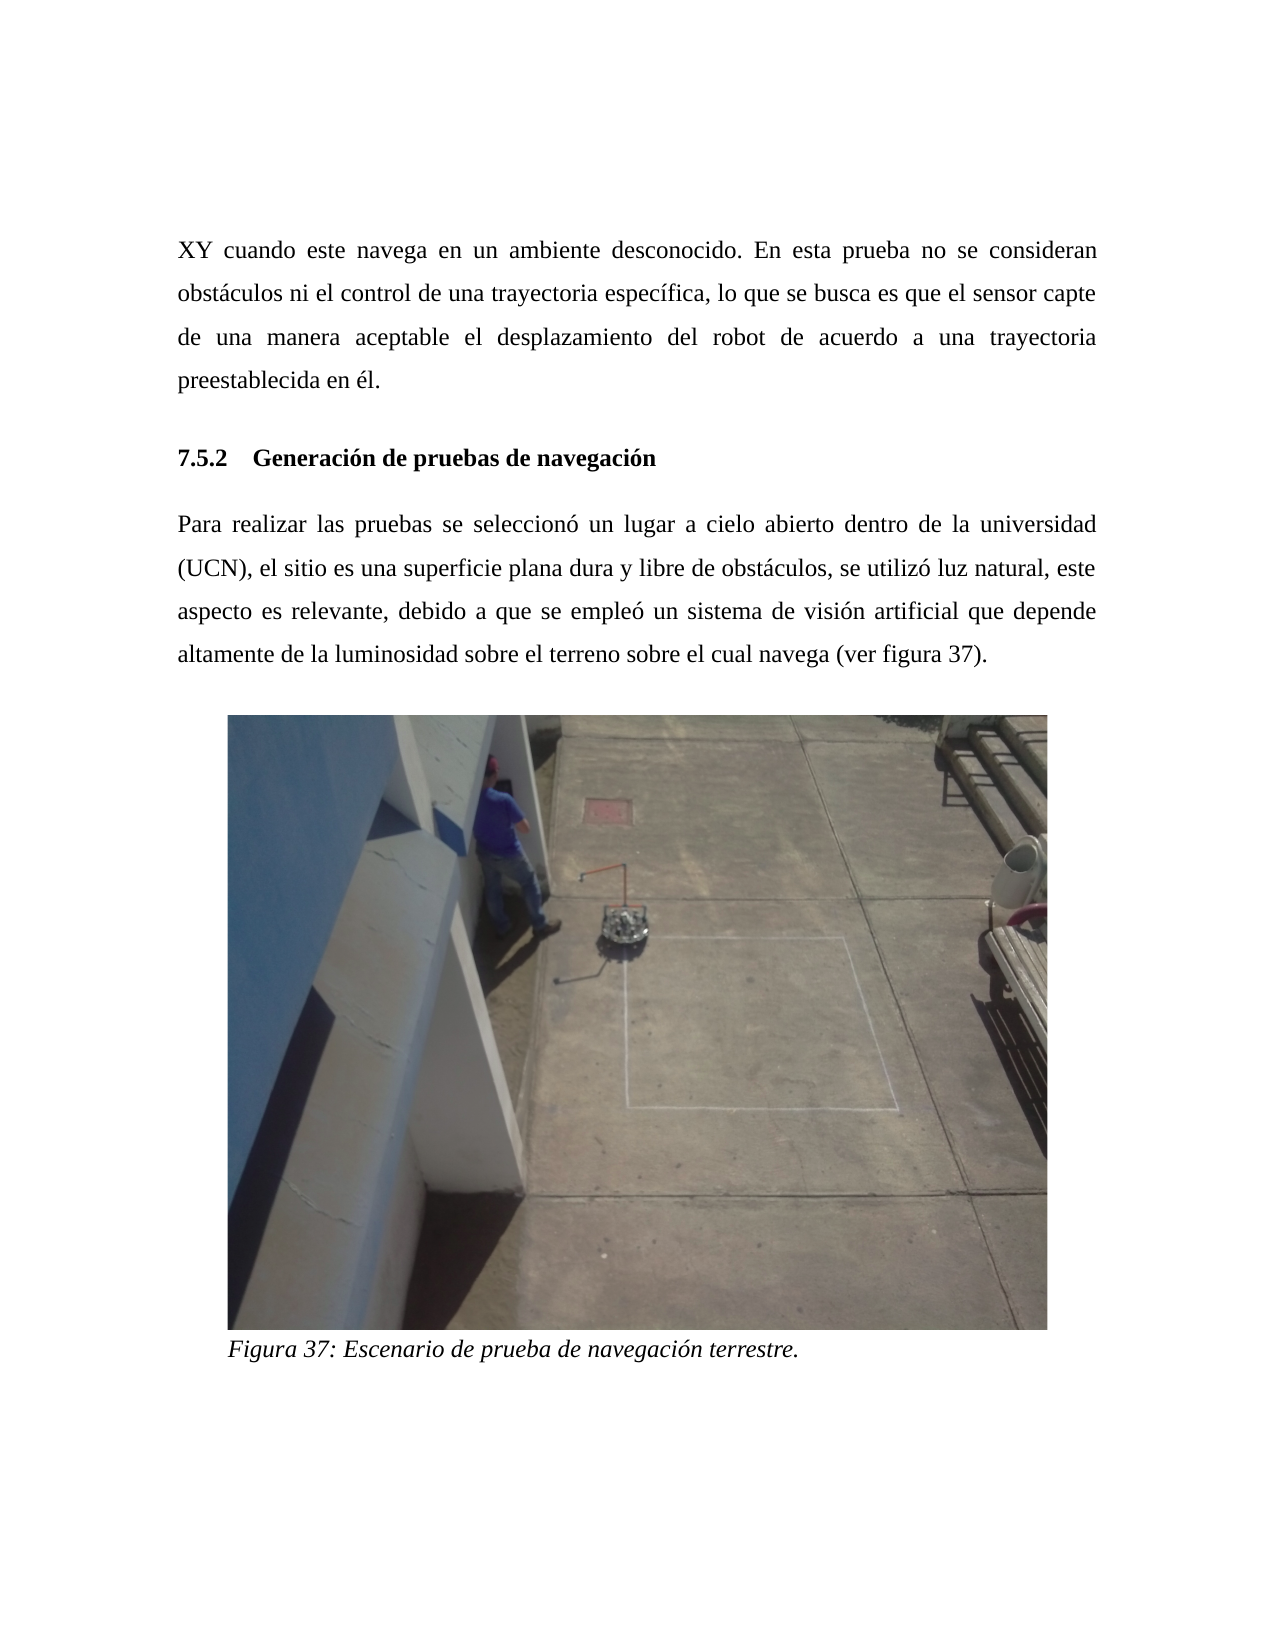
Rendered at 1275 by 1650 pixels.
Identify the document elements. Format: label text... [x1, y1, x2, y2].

picture [227, 715, 1048, 1330]
text Para realizar las pruebas se seleccionó un lugar a cielo abierto dentro de la universidad (UCN), el sitio es una superficie plana dura y libre de obstáculos, se utilizó luz natural, este aspecto es relevante, debido a que se empleó un sistema de visión artificial que depende altamente de la luminosidad sobre el terreno sobre el cual navega (ver figura 37). [177, 509, 1098, 668]
text Figura 37: Escenario de prueba de navegación terrestre. [228, 1330, 1047, 1363]
subtitle Generación de pruebas de navegación [177, 443, 1098, 472]
text XY cuando este navega en un ambiente desconocido. En esta prueba no se consideran obstáculos ni el control de una trayectoria específica, lo que se busca es que el sensor capte de una manera aceptable el desplazamiento del robot de acuerdo a una trayectoria preestablecida en él. [177, 235, 1098, 393]
